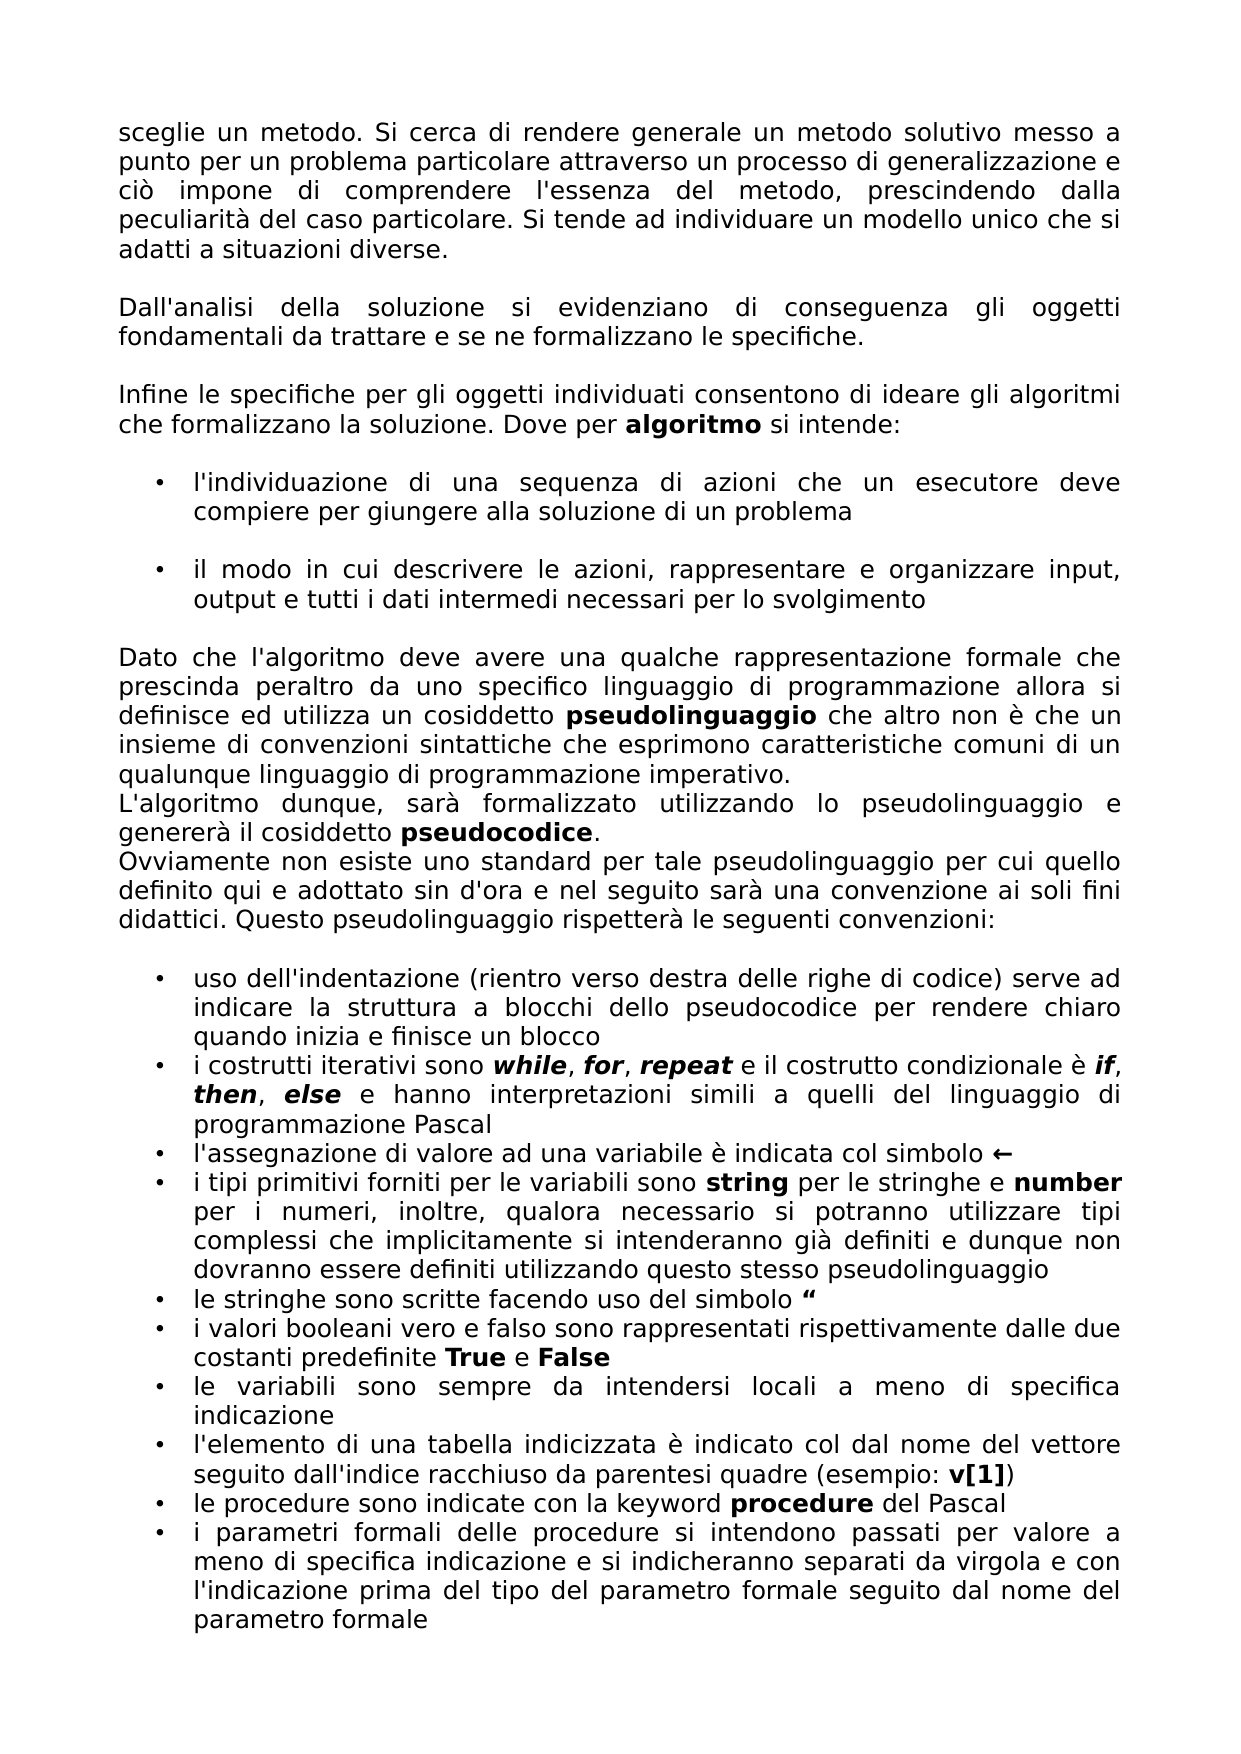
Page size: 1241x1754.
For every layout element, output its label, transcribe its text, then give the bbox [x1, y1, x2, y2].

list il modo in cui descrivere le azioni, rappresentare e organizzare input, output e tutti i dati intermedi necessari per lo svolgimento [156, 556, 1122, 614]
list l'elemento di una tabella indicizzata è indicato col dal nome del vettore seguito dall'indice racchiuso da parentesi quadre (esempio: v[1]) [156, 1431, 1122, 1489]
text Ovviamente non esiste uno standard per tale pseudolinguaggio per cui quello definito qui e adottato sin d'ora e nel seguito sarà una convenzione ai soli fini didattici. Questo pseudolinguaggio rispetterà le seguenti convenzioni: [118, 847, 1122, 935]
list i valori booleani vero e falso sono rappresentati rispettivamente dalle due costanti predefinite True e False [156, 1314, 1122, 1372]
list l'assegnazione di valore ad una variabile è indicata col simbolo ← [156, 1139, 1122, 1168]
list i parametri formali delle procedure si intendono passati per valore a meno di specifica indicazione e si indicheranno separati da virgola e con l'indicazione prima del tipo del parametro formale seguito dal nome del parametro formale [156, 1518, 1122, 1635]
text L'algoritmo dunque, sarà formalizzato utilizzando lo pseudolinguaggio e genererà il cosiddetto pseudocodice. [118, 789, 1122, 847]
list uso dell'indentazione (rientro verso destra delle righe di codice) serve ad indicare la struttura a blocchi dello pseudocodice per rendere chiaro quando inizia e finisce un blocco [156, 964, 1122, 1051]
list le variabili sono sempre da intendersi locali a meno di specifica indicazione [156, 1372, 1122, 1431]
list le stringhe sono scritte facendo uso del simbolo “ [156, 1285, 1122, 1314]
list i costrutti iterativi sono while, for, repeat e il costrutto condizionale è if, then, else e hanno interpretazioni simili a quelli del linguaggio di programmazione Pascal [156, 1051, 1122, 1139]
text Dall'analisi della soluzione si evidenziano di conseguenza gli oggetti fondamentali da trattare e se ne formalizzano le specifiche. [118, 293, 1122, 351]
list le procedure sono indicate con la keyword procedure del Pascal [156, 1489, 1122, 1518]
list i tipi primitivi forniti per le variabili sono string per le stringhe e number per i numeri, inoltre, qualora necessario si potranno utilizzare tipi complessi che implicitamente si intenderanno già definiti e dunque non dovranno essere definiti utilizzando questo stesso pseudolinguaggio [156, 1168, 1122, 1285]
text Infine le specifiche per gli oggetti individuati consentono di ideare gli algoritmi che formalizzano la soluzione. Dove per algoritmo si intende: [118, 381, 1122, 439]
text sceglie un metodo. Si cerca di rendere generale un metodo solutivo messo a punto per un problema particolare attraverso un processo di generalizzazione e ciò impone di comprendere l'essenza del metodo, prescindendo dalla peculiarità del caso particolare. Si tende ad individuare un modello unico che si adatti a situazioni diverse. [118, 118, 1122, 264]
text Dato che l'algoritmo deve avere una qualche rappresentazione formale che prescinda peraltro da uno specifico linguaggio di programmazione allora si definisce ed utilizza un cosiddetto pseudolinguaggio che altro non è che un insieme di convenzioni sintattiche che esprimono caratteristiche comuni di un qualunque linguaggio di programmazione imperativo. [118, 643, 1122, 789]
list l'individuazione di una sequenza di azioni che un esecutore deve compiere per giungere alla soluzione di un problema [156, 468, 1122, 526]
